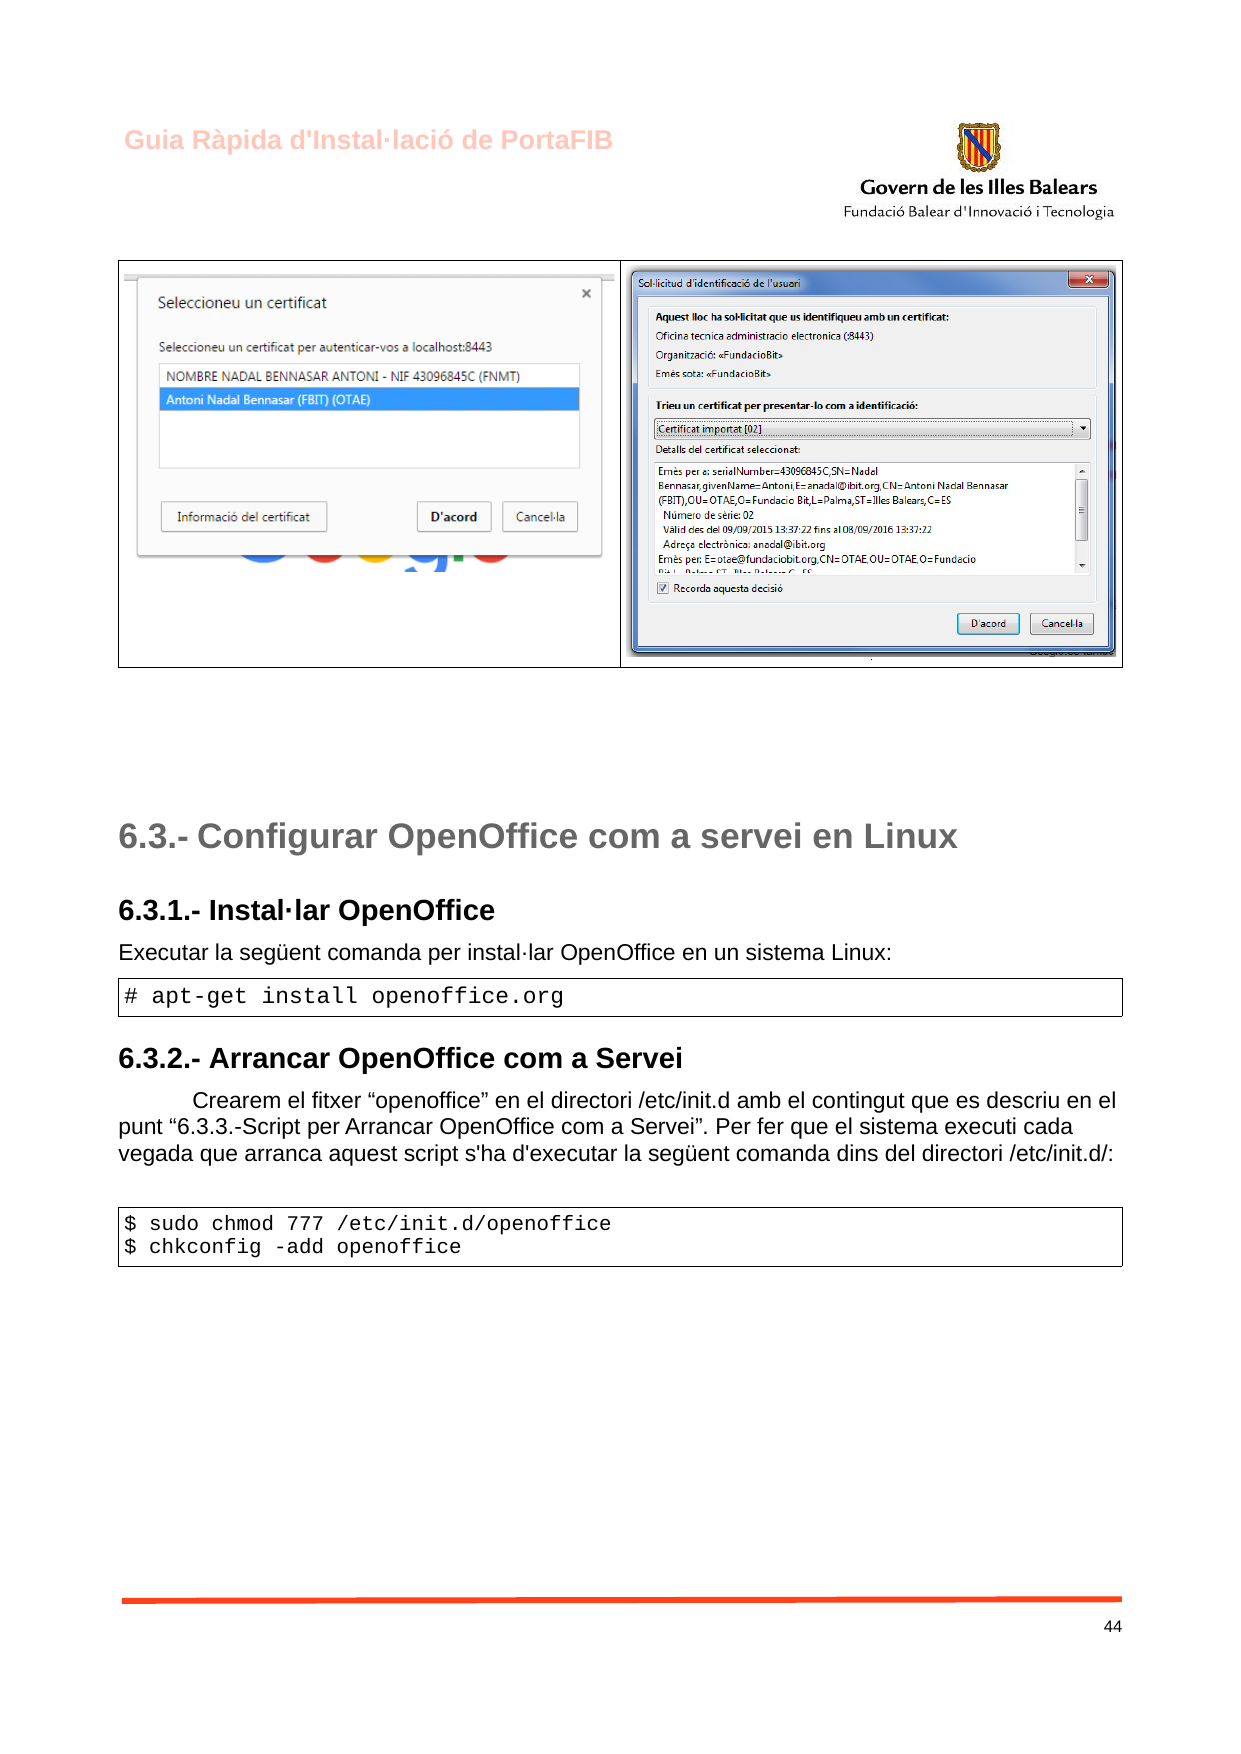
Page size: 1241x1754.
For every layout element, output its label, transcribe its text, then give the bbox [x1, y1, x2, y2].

table_header [119, 261, 620, 667]
subtitle Configurar OpenOffice com a servei en Linux [118, 815, 1122, 856]
subtitle Arrancar OpenOffice com a Servei [118, 1041, 1122, 1074]
text Crearem el fitxer “openoffice” en el directori /etc/init.d amb el contingut que es descriu en el punt “6.3.3.-Script per Arrancar OpenOffice com a Servei”. Per fer que el sistema executi cada vegada que arranca aquest script s'ha d'executar la següent comanda dins del directori /etc/init.d/: [118, 1087, 1122, 1166]
table_header [621, 261, 1122, 667]
picture [123, 265, 615, 572]
picture [840, 123, 1117, 220]
picture [625, 265, 1117, 657]
text Executar la següent comanda per instal·lar OpenOffice en un sistema Linux: [118, 939, 1122, 966]
table_header # apt-get install openoffice.org [119, 979, 1122, 1016]
table_header $ sudo chmod 777 /etc/init.d/openoffice $ chkconfig -add openoffice [119, 1208, 1122, 1266]
subtitle Instal·lar OpenOffice [118, 893, 1122, 927]
